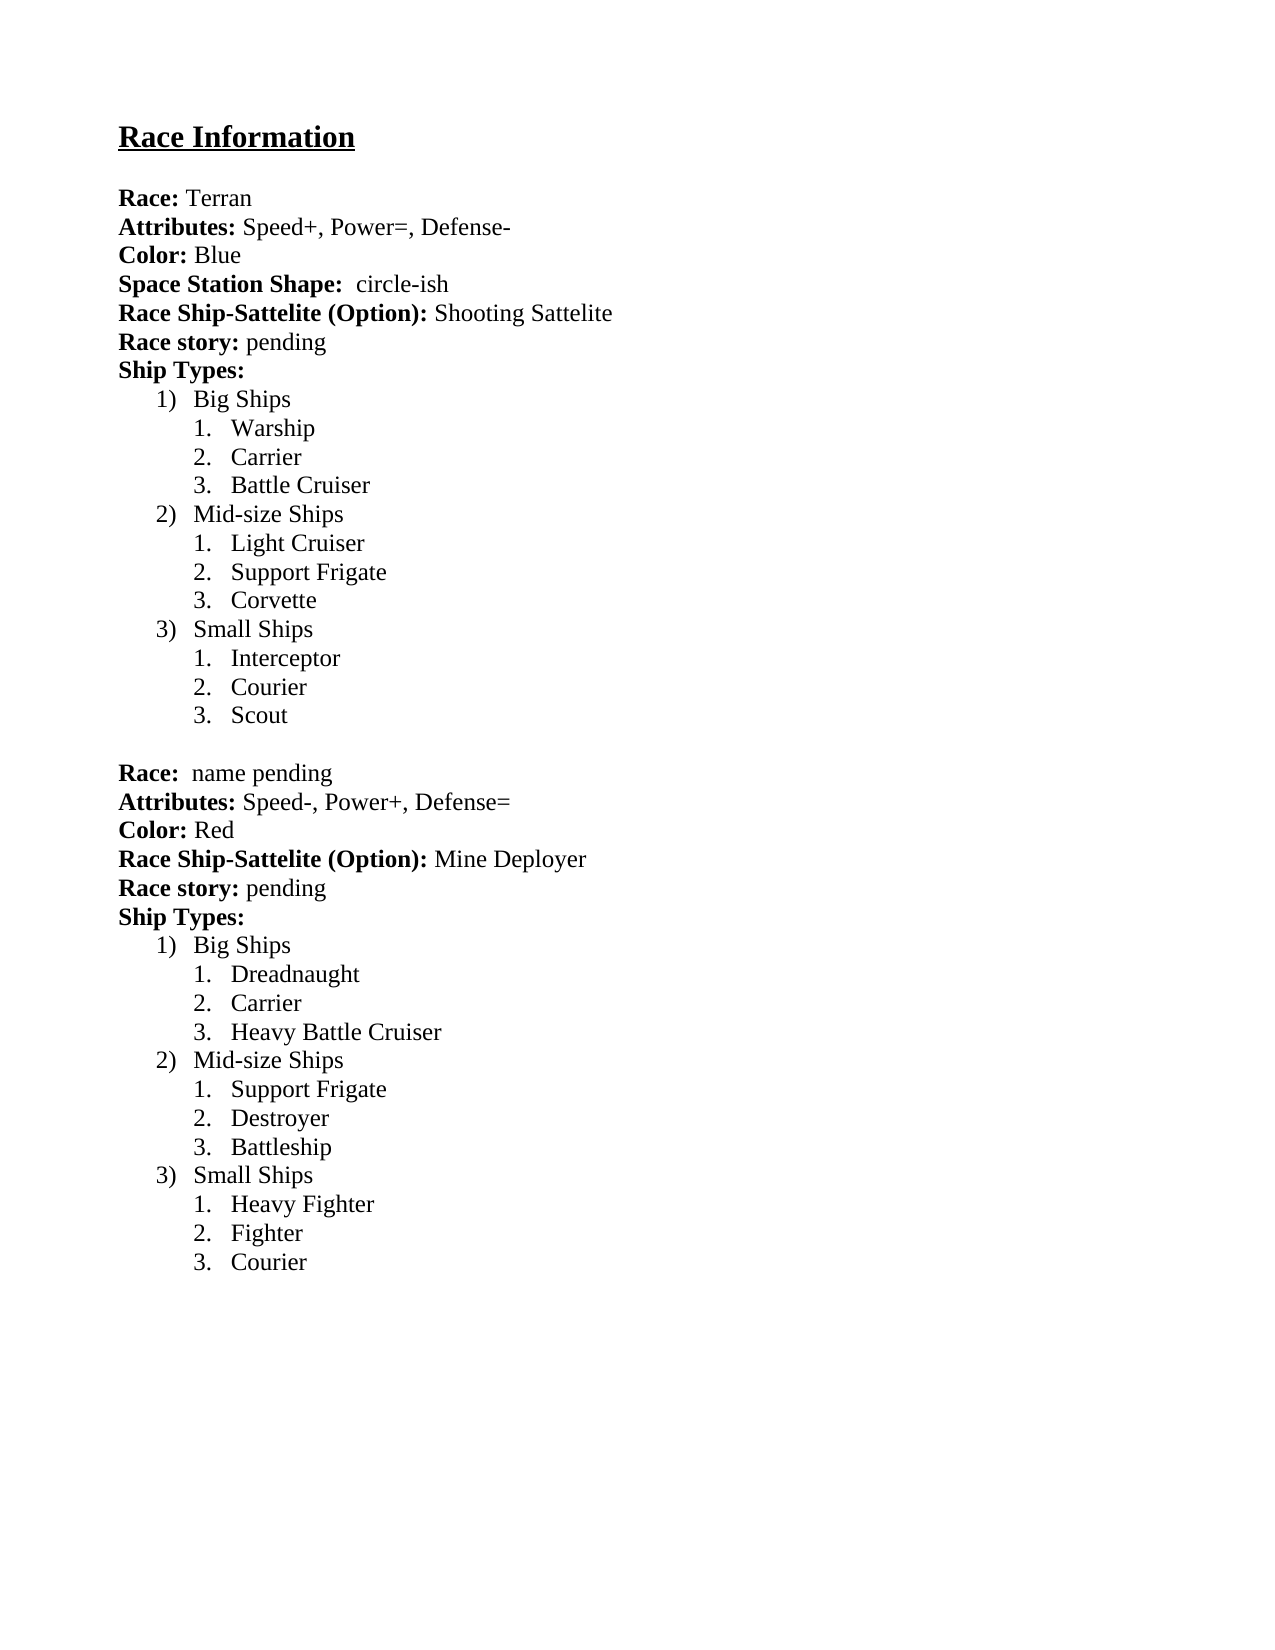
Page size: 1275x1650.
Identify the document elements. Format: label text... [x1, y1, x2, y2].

list Courier [193, 1247, 1157, 1275]
list Mid-size Ships [156, 499, 1157, 528]
list Courier [193, 672, 1157, 700]
text Ship Types: [118, 355, 1157, 384]
text Color: Red [118, 815, 1157, 844]
text Color: Blue [118, 240, 1157, 269]
list Scout [193, 700, 1157, 729]
list Battle Cruiser [193, 470, 1157, 499]
list Big Ships [156, 384, 1157, 413]
text Race Information [118, 118, 1157, 154]
text Race story: pending [118, 327, 1157, 355]
list Dreadnaught [193, 959, 1157, 988]
list Warship [193, 413, 1157, 442]
list Heavy Battle Cruiser [193, 1017, 1157, 1045]
list Light Cruiser [193, 528, 1157, 557]
text Race: Terran [118, 183, 1157, 212]
text Attributes: Speed-, Power+, Defense= [118, 787, 1157, 815]
list Carrier [193, 988, 1157, 1017]
list Corvette [193, 585, 1157, 614]
text Attributes: Speed+, Power=, Defense- [118, 212, 1157, 240]
text Race Ship-Sattelite (Option): Mine Deployer [118, 844, 1157, 873]
text Race Ship-Sattelite (Option): Shooting Sattelite [118, 298, 1157, 327]
text Ship Types: [118, 902, 1157, 930]
list Fighter [193, 1218, 1157, 1247]
list Mid-size Ships [156, 1045, 1157, 1074]
list Support Frigate [193, 1074, 1157, 1103]
list Interceptor [193, 643, 1157, 672]
list Small Ships [156, 1160, 1157, 1189]
text Race story: pending [118, 873, 1157, 902]
text Space Station Shape: circle-ish [118, 269, 1157, 298]
list Small Ships [156, 614, 1157, 643]
list Support Frigate [193, 557, 1157, 585]
list Big Ships [156, 930, 1157, 959]
list Destroyer [193, 1103, 1157, 1132]
text Race: name pending [118, 758, 1157, 787]
list Heavy Fighter [193, 1189, 1157, 1218]
list Carrier [193, 442, 1157, 470]
list Battleship [193, 1132, 1157, 1160]
